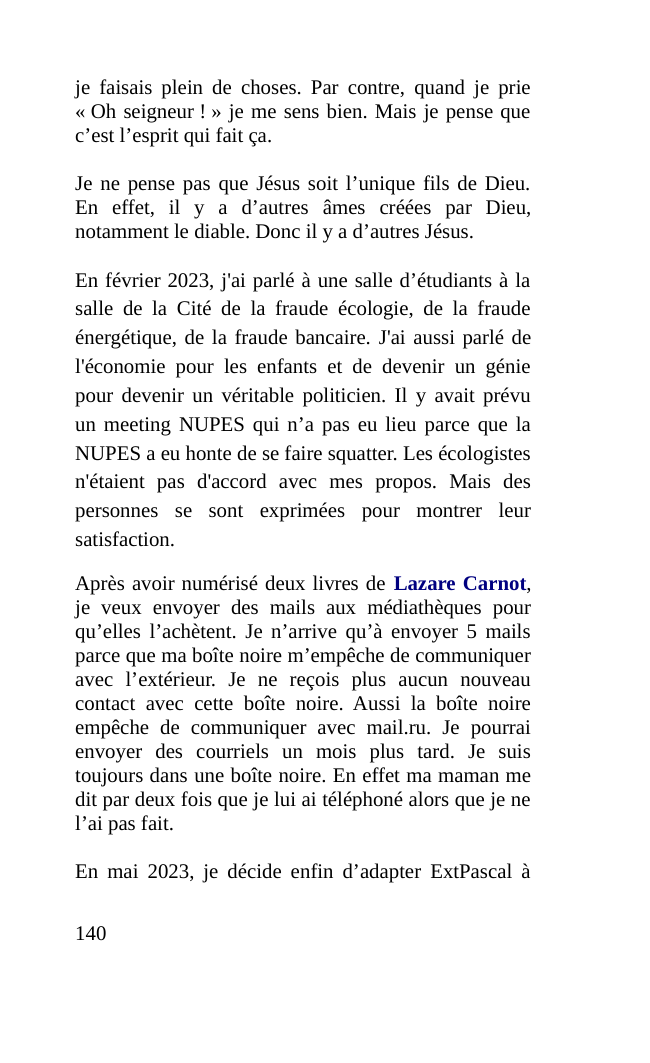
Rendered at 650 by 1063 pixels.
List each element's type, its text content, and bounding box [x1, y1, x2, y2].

text En mai 2023, je décide enfin d’adapter ExtPascal à [75, 859, 531, 883]
text je faisais plein de choses. Par contre, quand je prie « Oh seigneur ! » je me sens bien. Mais je pense que c’est l’esprit qui fait ça. [75, 75, 531, 147]
text En février 2023, j'ai parlé à une salle d’étudiants à la salle de la Cité de la fraude écologie, de la fraude énergétique, de la fraude bancaire. J'ai aussi parlé de l'économie pour les enfants et de devenir un génie pour devenir un véritable politicien. Il y avait prévu un meeting NUPES qui n’a pas eu lieu parce que la NUPES a eu honte de se faire squatter. Les écologistes n'étaient pas d'accord avec mes propos. Mais des personnes se sont exprimées pour montrer leur satisfaction. [75, 267, 531, 551]
text Je ne pense pas que Jésus soit l’unique fils de Dieu. En effet, il y a d’autres âmes créées par Dieu, notamment le diable. Donc il y a d’autres Jésus. [75, 171, 531, 243]
text Après avoir numérisé deux livres de Lazare Carnot, je veux envoyer des mails aux médiathèques pour qu’elles l’achètent. Je n’arrive qu’à envoyer 5 mails parce que ma boîte noire m’empêche de communiquer avec l’extérieur. Je ne reçois plus aucun nouveau contact avec cette boîte noire. Aussi la boîte noire empêche de communiquer avec mail.ru. Je pourrai envoyer des courriels un mois plus tard. Je suis toujours dans une boîte noire. En effet ma maman me dit par deux fois que je lui ai téléphoné alors que je ne l’ai pas fait. [75, 571, 531, 835]
